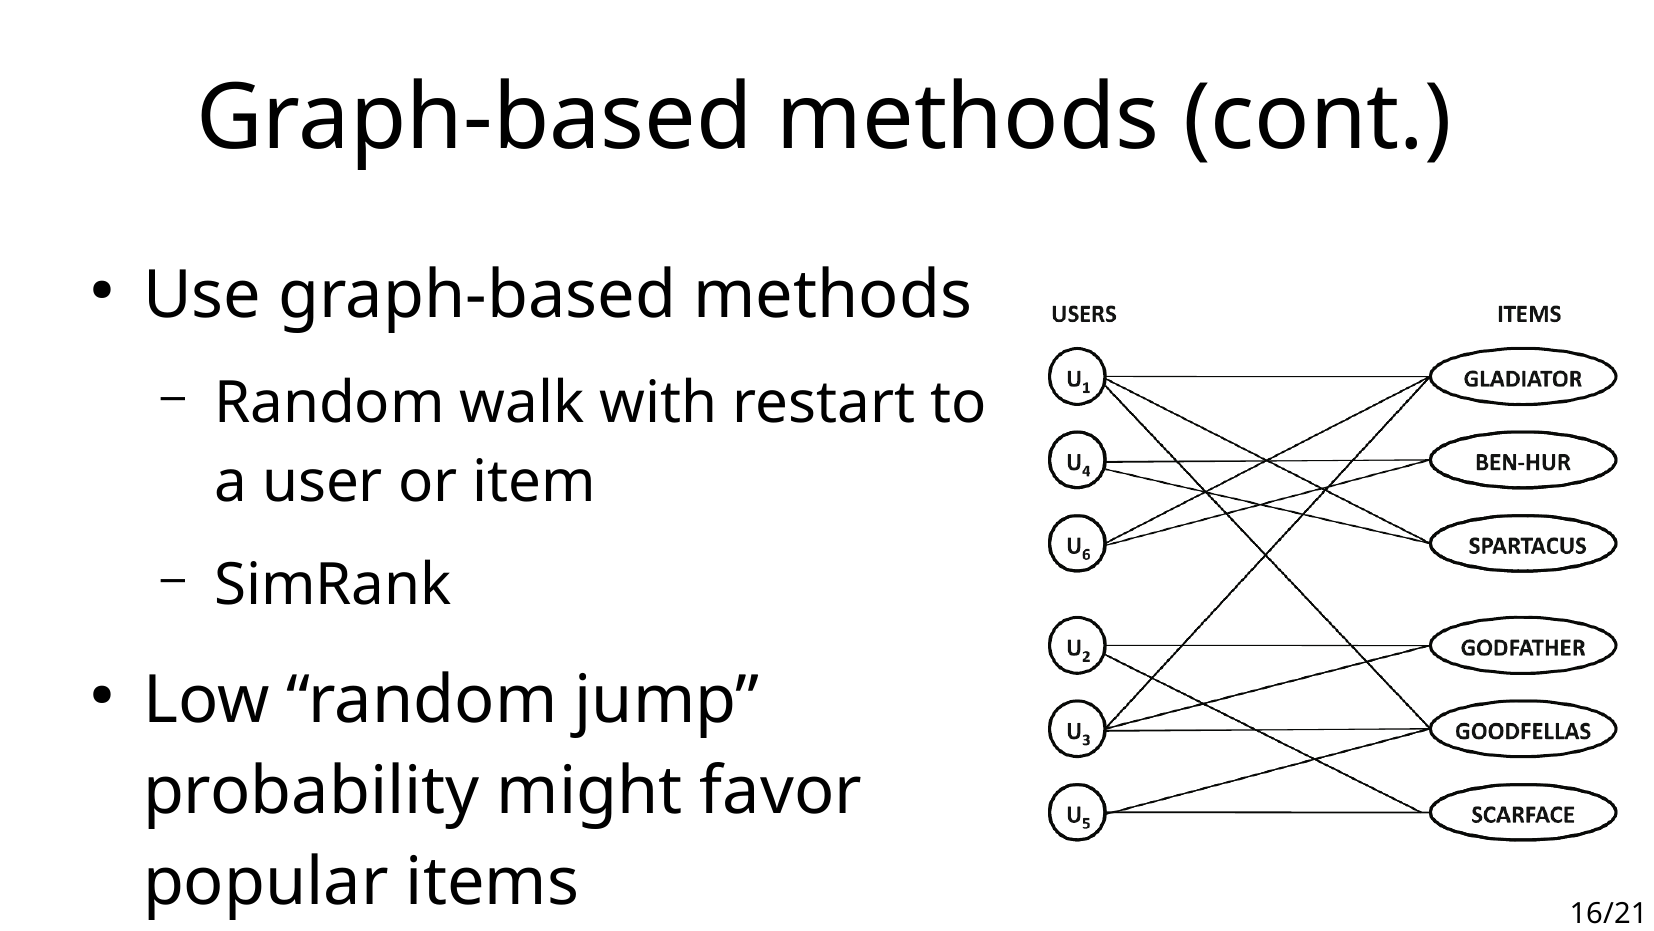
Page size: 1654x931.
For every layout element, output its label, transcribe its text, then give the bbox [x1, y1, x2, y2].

list Use graph-based methods Random walk with restart to a user or item SimRank Low “random jump” probability might favor popular items [72, 245, 1022, 929]
picture [1032, 289, 1628, 854]
title Graph-based methods (cont.) [0, 1, 1650, 226]
